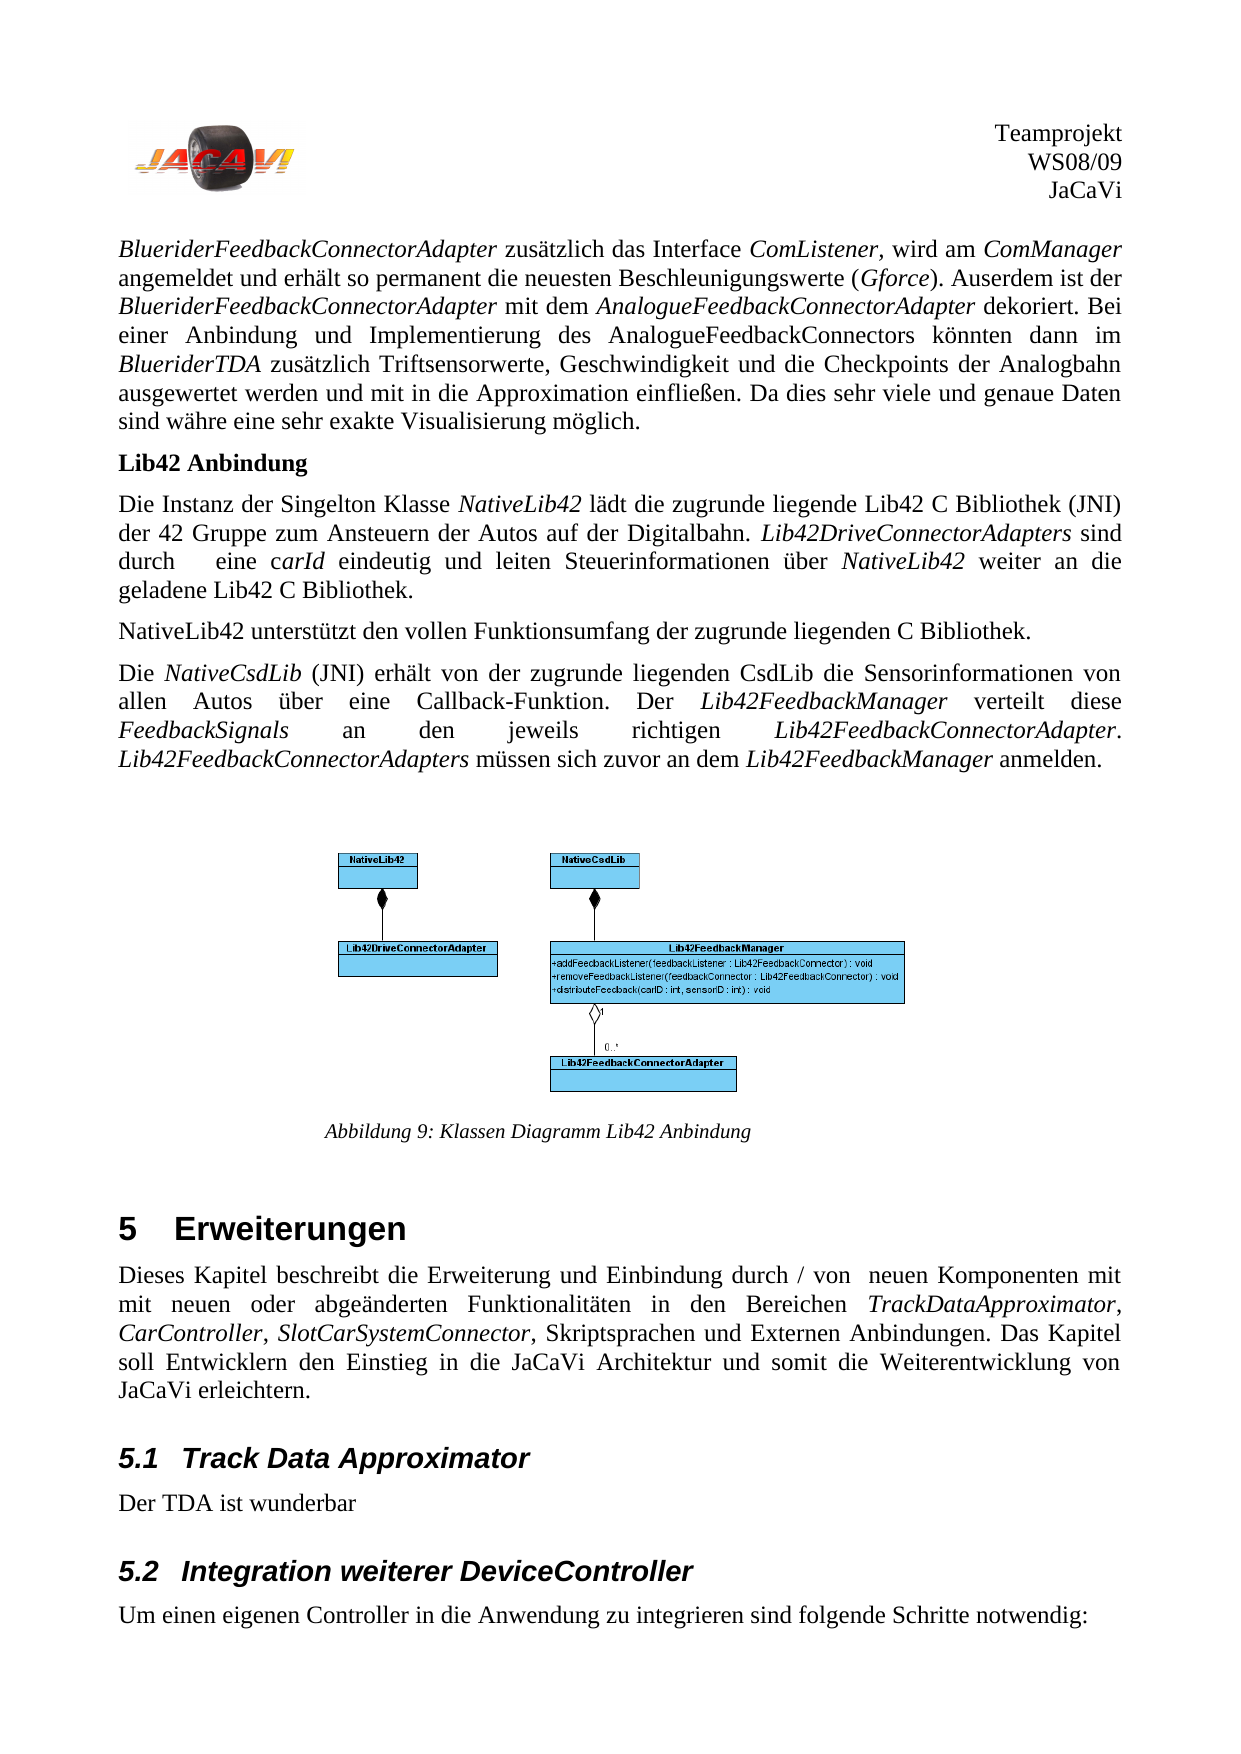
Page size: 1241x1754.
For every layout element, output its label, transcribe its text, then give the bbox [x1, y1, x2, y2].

text Der TDA ist wunderbar [118, 1488, 1122, 1516]
picture [128, 120, 307, 195]
subtitle Track Data Approximator [118, 1442, 1122, 1475]
text NativeLib42 unterstützt den vollen Funktionsumfang der zugrunde liegenden C Bibliothek. [118, 616, 1122, 645]
text Die Instanz der Singelton Klasse NativeLib42 lädt die zugrunde liegende Lib42 C Bibliothek (JNI) der 42 Gruppe zum Ansteuern der Autos auf der Digitalbahn. Lib42DriveConnectorAdapters sind durch eine carId eindeutig und leiten Steuerinformationen über NativeLib42 weiter an die geladene Lib42 C Bibliothek. [118, 489, 1122, 604]
text Dieses Kapitel beschreibt die Erweiterung und Einbindung durch / von neuen Komponenten mit mit neuen oder abgeänderten Funktionalitäten in den Bereichen TrackDataApproximator, CarController, SlotCarSystemConnector, Skriptsprachen und Externen Anbindungen. Das Kapitel soll Entwicklern den Einstieg in die JaCaVi Architektur und somit die Weiterentwicklung von JaCaVi erleichtern. [118, 1260, 1122, 1404]
text Abbildung 9: Klassen Diagramm Lib42 Anbindung [325, 1119, 915, 1143]
subtitle Erweiterungen [118, 1209, 1122, 1248]
picture [324, 838, 916, 1119]
subtitle Integration weiterer DeviceController [118, 1554, 1122, 1587]
text Lib42 Anbindung [118, 448, 1122, 476]
text Die NativeCsdLib (JNI) erhält von der zugrunde liegenden CsdLib die Sensorinformationen von allen Autos über eine Callback-Funktion. Der Lib42FeedbackManager verteilt diese FeedbackSignals an den jeweils richtigen Lib42FeedbackConnectorAdapter. Lib42FeedbackConnectorAdapters müssen sich zuvor an dem Lib42FeedbackManager anmelden. [118, 658, 1122, 773]
text Um einen eigenen Controller in die Anwendung zu integrieren sind folgende Schritte notwendig: [118, 1600, 1122, 1629]
text BlueriderFeedbackConnectorAdapter zusätzlich das Interface ComListener, wird am ComManager angemeldet und erhält so permanent die neuesten Beschleunigungswerte (Gforce). Auserdem ist der BlueriderFeedbackConnectorAdapter mit dem AnalogueFeedbackConnectorAdapter dekoriert. Bei einer Anbindung und Implementierung des AnalogueFeedbackConnectors könnten dann im BlueriderTDA zusätzlich Triftsensorwerte, Geschwindigkeit und die Checkpoints der Analogbahn ausgewertet werden und mit in die Approximation einfließen. Da dies sehr viele und genaue Daten sind währe eine sehr exakte Visualisierung möglich. [118, 234, 1122, 435]
